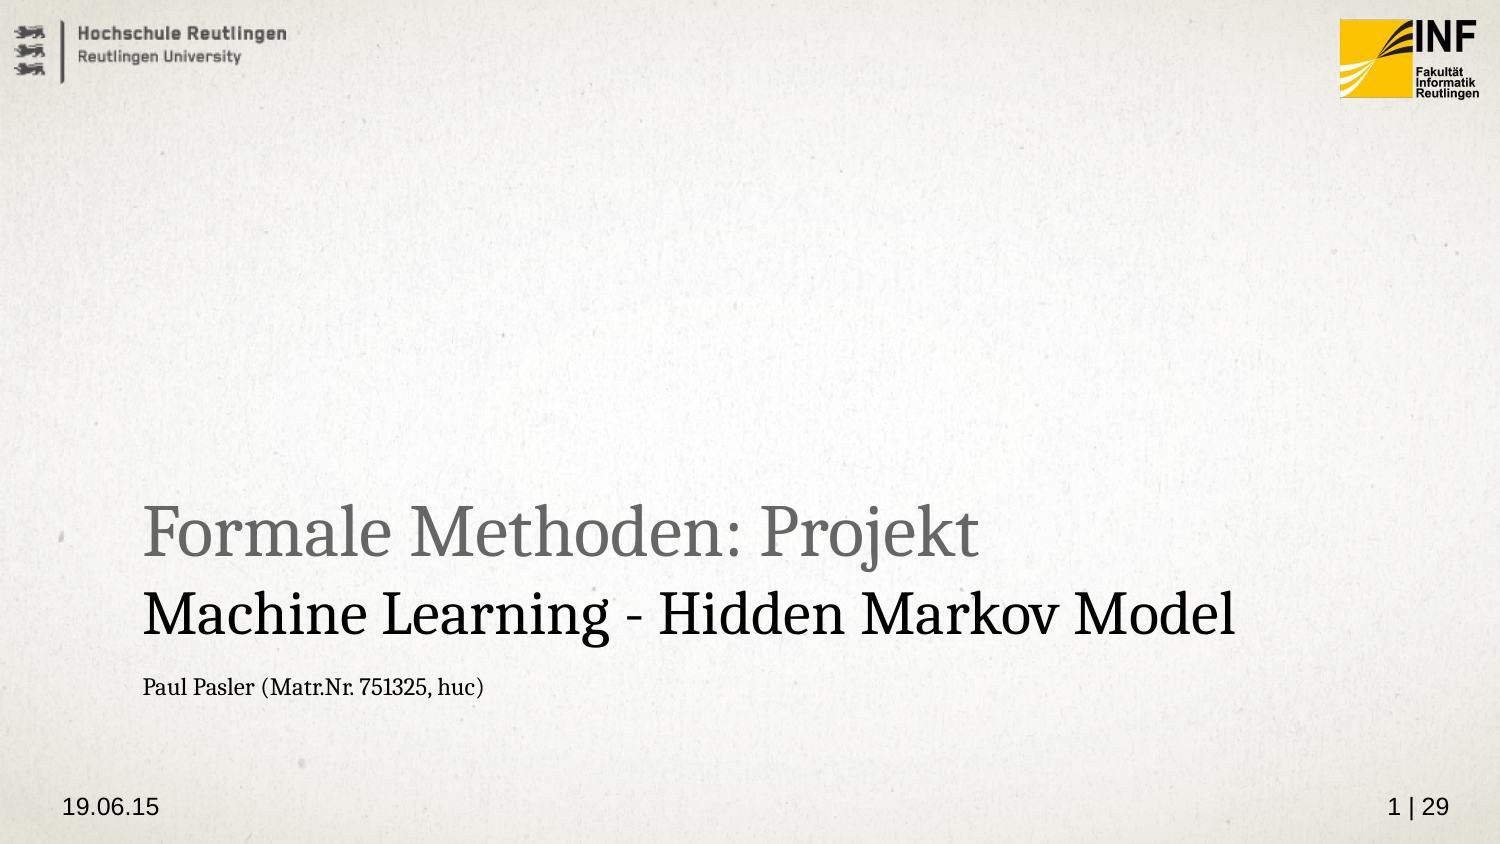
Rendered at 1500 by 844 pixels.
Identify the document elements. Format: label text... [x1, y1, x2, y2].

title Formale Methoden: Projekt Machine Learning - Hidden Markov Model [131, 320, 1415, 658]
subtitle Paul Pasler (Matr.Nr. 751325, huc) [131, 659, 1369, 705]
picture [0, 0, 1500, 844]
